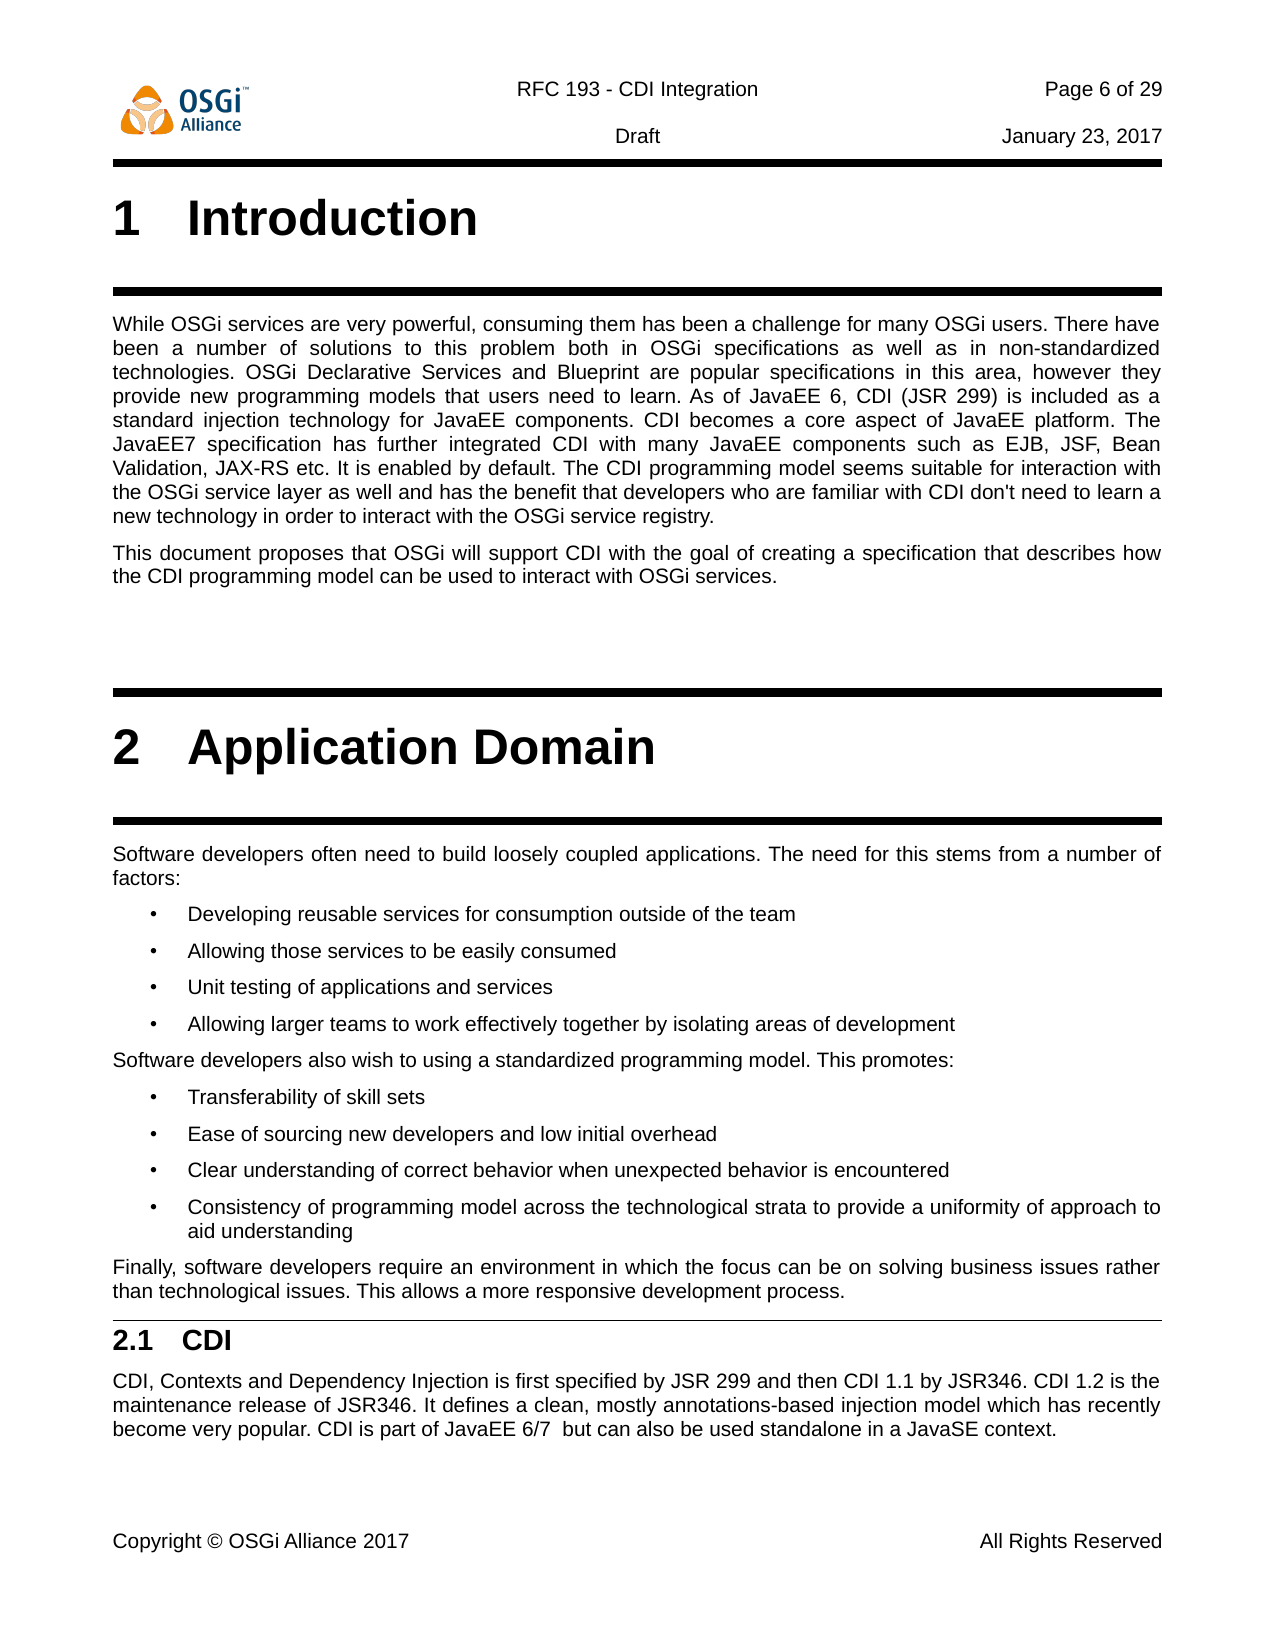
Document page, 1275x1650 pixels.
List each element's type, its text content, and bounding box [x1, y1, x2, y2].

list Unit testing of applications and services [150, 975, 1162, 999]
text This document proposes that OSGi will support CDI with the goal of creating a specification that describes how the CDI programming model can be used to interact with OSGi services. [112, 540, 1162, 588]
text While OSGi services are very powerful, consuming them has been a challenge for many OSGi users. There have been a number of solutions to this problem both in OSGi specifications as well as in non-standardized technologies. OSGi Declarative Services and Blueprint are popular specifications in this area, however they provide new programming models that users need to learn. As of JavaEE 6, CDI (JSR 299) is included as a standard injection technology for JavaEE components. CDI becomes a core aspect of JavaEE platform. The JavaEE7 specification has further integrated CDI with many JavaEE components such as EJB, JSF, Bean Validation, JAX-RS etc. It is enabled by default. The CDI programming model seems suitable for interaction with the OSGi service layer as well and has the benefit that developers who are familiar with CDI don't need to learn a new technology in order to interact with the OSGi service registry. [112, 312, 1162, 528]
text Finally, software developers require an environment in which the focus can be on solving business issues rather than technological issues. This allows a more responsive development process. [112, 1255, 1162, 1303]
list Ease of sourcing new developers and low initial overhead [150, 1121, 1162, 1145]
text CDI, Contexts and Dependency Injection is first specified by JSR 299 and then CDI 1.1 by JSR346. CDI 1.2 is the maintenance release of JSR346. It defines a clean, mostly annotations-based injection model which has recently become very popular. CDI is part of JavaEE 6/7 but can also be used standalone in a JavaSE context. [112, 1369, 1162, 1441]
list Clear understanding of correct behavior when unexpected behavior is encountered [150, 1158, 1162, 1182]
list Allowing larger teams to work effectively together by isolating areas of development [150, 1012, 1162, 1036]
list Developing reusable services for consumption outside of the team [150, 902, 1162, 926]
list Consistency of programming model across the technological strata to provide a uniformity of approach to aid understanding [150, 1194, 1162, 1242]
text Software developers also wish to using a standardized programming model. This promotes: [112, 1048, 1162, 1072]
text Software developers often need to build loosely coupled applications. The need for this stems from a number of factors: [112, 842, 1162, 889]
list Transferability of skill sets [150, 1085, 1162, 1109]
subtitle Application Domain [112, 689, 1162, 825]
subtitle Introduction [112, 160, 1162, 296]
subtitle CDI [112, 1321, 1162, 1356]
picture [113, 78, 257, 142]
list Allowing those services to be easily consumed [150, 939, 1162, 963]
